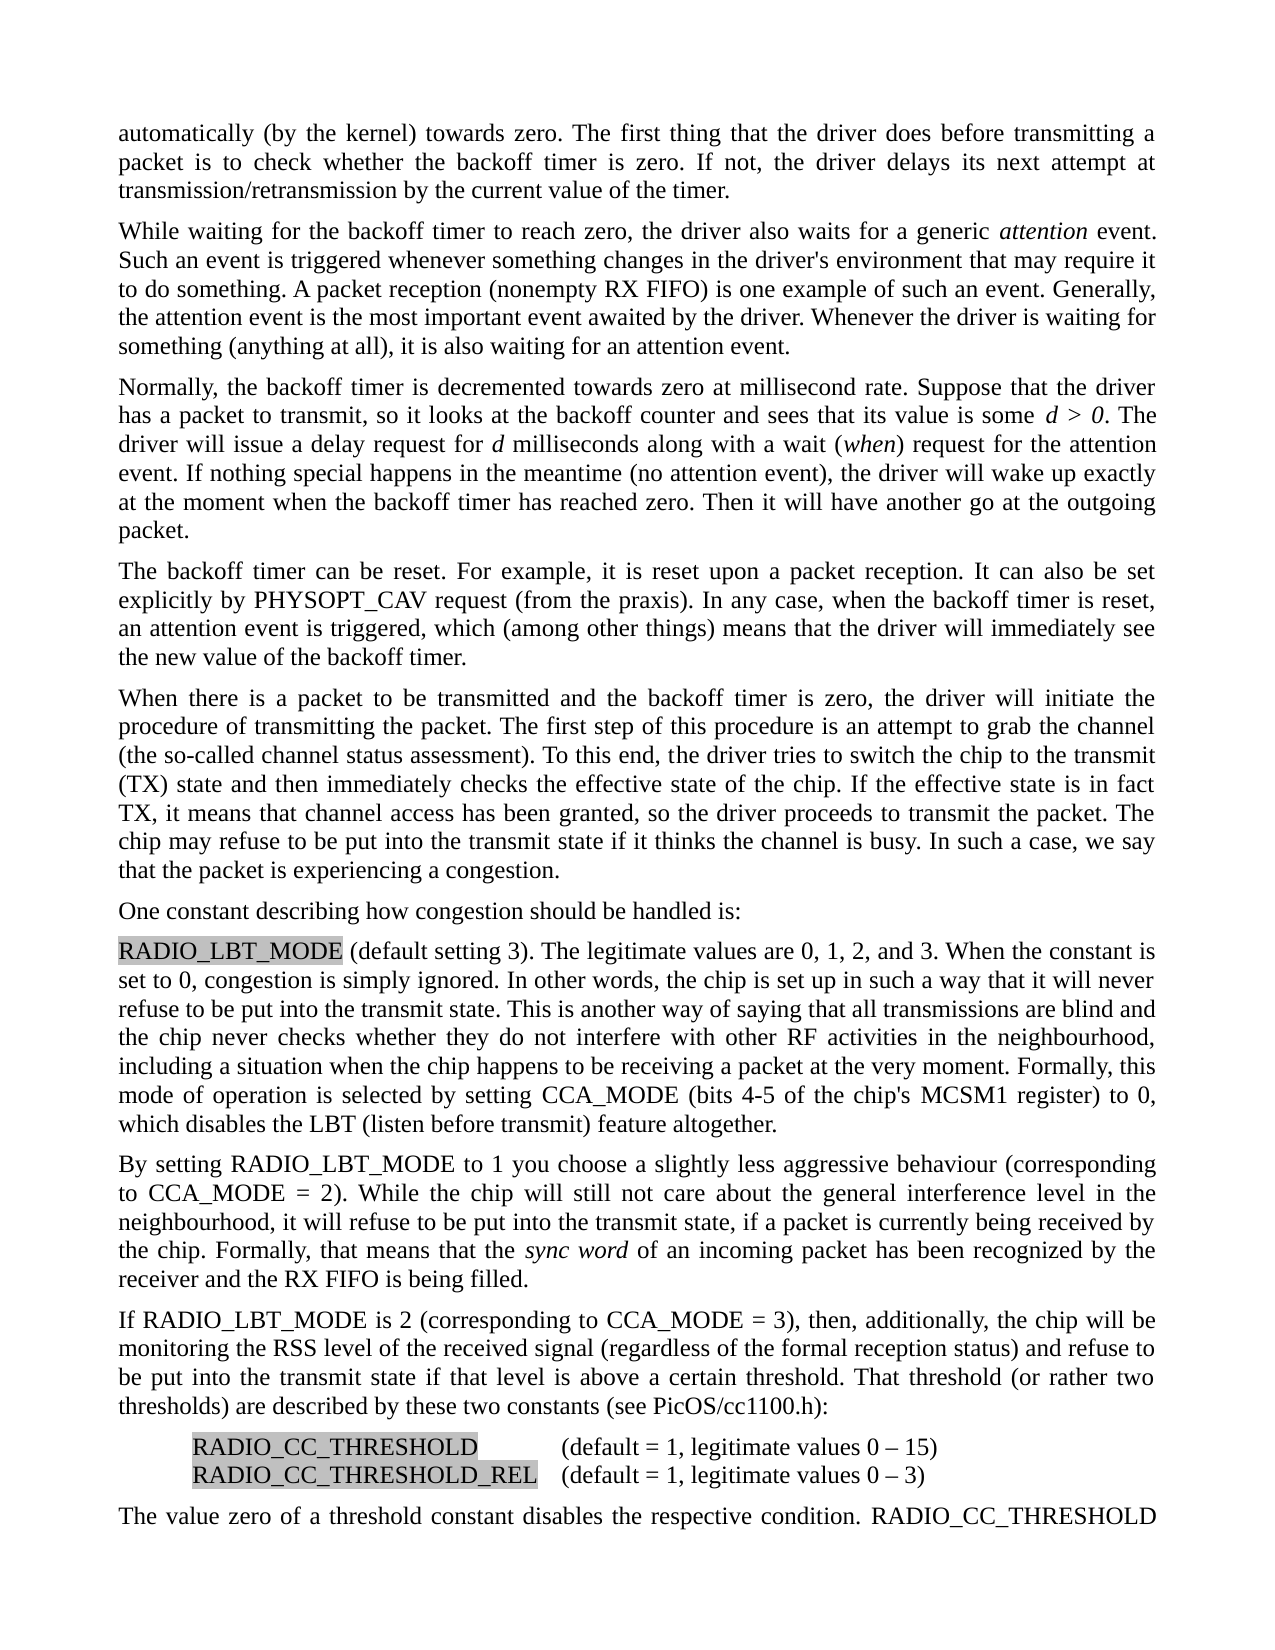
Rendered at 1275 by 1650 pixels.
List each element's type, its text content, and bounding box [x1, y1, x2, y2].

text By setting RADIO_LBT_MODE to 1 you choose a slightly less aggressive behaviour (corresponding to CCA_MODE = 2). While the chip will still not care about the general interference level in the neighbourhood, it will refuse to be put into the transmit state, if a packet is currently being received by the chip. Formally, that means that the sync word of an incoming packet has been recognized by the receiver and the RX FIFO is being filled. [118, 1149, 1157, 1293]
text RADIO_CC_THRESHOLD_REL (default = 1, legitimate values 0 – 3) [118, 1460, 1157, 1489]
text RADIO_LBT_MODE (default setting 3). The legitimate values are 0, 1, 2, and 3. When the constant is set to 0, congestion is simply ignored. In other words, the chip is set up in such a way that it will never refuse to be put into the transmit state. This is another way of saying that all transmissions are blind and the chip never checks whether they do not interfere with other RF activities in the neighbourhood, including a situation when the chip happens to be receiving a packet at the very moment. Formally, this mode of operation is selected by setting CCA_MODE (bits 4-5 of the chip's MCSM1 register) to 0, which disables the LBT (listen before transmit) feature altogether. [118, 936, 1157, 1137]
text RADIO_CC_THRESHOLD (default = 1, legitimate values 0 – 15) [118, 1432, 1157, 1460]
text automatically (by the kernel) towards zero. The first thing that the driver does before transmitting a packet is to check whether the backoff timer is zero. If not, the driver delays its next attempt at transmission/retransmission by the current value of the timer. [118, 118, 1157, 204]
text The backoff timer can be reset. For example, it is reset upon a packet reception. It can also be set explicitly by PHYSOPT_CAV request (from the praxis). In any case, when the backoff timer is reset, an attention event is triggered, which (among other things) means that the driver will immediately see the new value of the backoff timer. [118, 556, 1157, 671]
text When there is a packet to be transmitted and the backoff timer is zero, the driver will initiate the procedure of transmitting the packet. The first step of this procedure is an attempt to grab the channel (the so-called channel status assessment). To this end, the driver tries to switch the chip to the transmit (TX) state and then immediately checks the effective state of the chip. If the effective state is in fact TX, it means that channel access has been granted, so the driver proceeds to transmit the packet. The chip may refuse to be put into the transmit state if it thinks the channel is busy. In such a case, we say that the packet is experiencing a congestion. [118, 683, 1157, 884]
text One constant describing how congestion should be handled is: [118, 896, 1157, 924]
text Normally, the backoff timer is decremented towards zero at millisecond rate. Suppose that the driver has a packet to transmit, so it looks at the backoff counter and sees that its value is some d > 0. The driver will issue a delay request for d milliseconds along with a wait (when) request for the attention event. If nothing special happens in the meantime (no attention event), the driver will wake up exactly at the moment when the backoff timer has reached zero. Then it will have another go at the outgoing packet. [118, 372, 1157, 544]
text The value zero of a threshold constant disables the respective condition. RADIO_CC_THRESHOLD [118, 1501, 1157, 1529]
text While waiting for the backoff timer to reach zero, the driver also waits for a generic attention event. Such an event is triggered whenever something changes in the driver's environment that may require it to do something. A packet reception (nonempty RX FIFO) is one example of such an event. Generally, the attention event is the most important event awaited by the driver. Whenever the driver is waiting for something (anything at all), it is also waiting for an attention event. [118, 216, 1157, 360]
text If RADIO_LBT_MODE is 2 (corresponding to CCA_MODE = 3), then, additionally, the chip will be monitoring the RSS level of the received signal (regardless of the formal reception status) and refuse to be put into the transmit state if that level is above a certain threshold. That threshold (or rather two thresholds) are described by these two constants (see PicOS/cc1100.h): [118, 1305, 1157, 1420]
